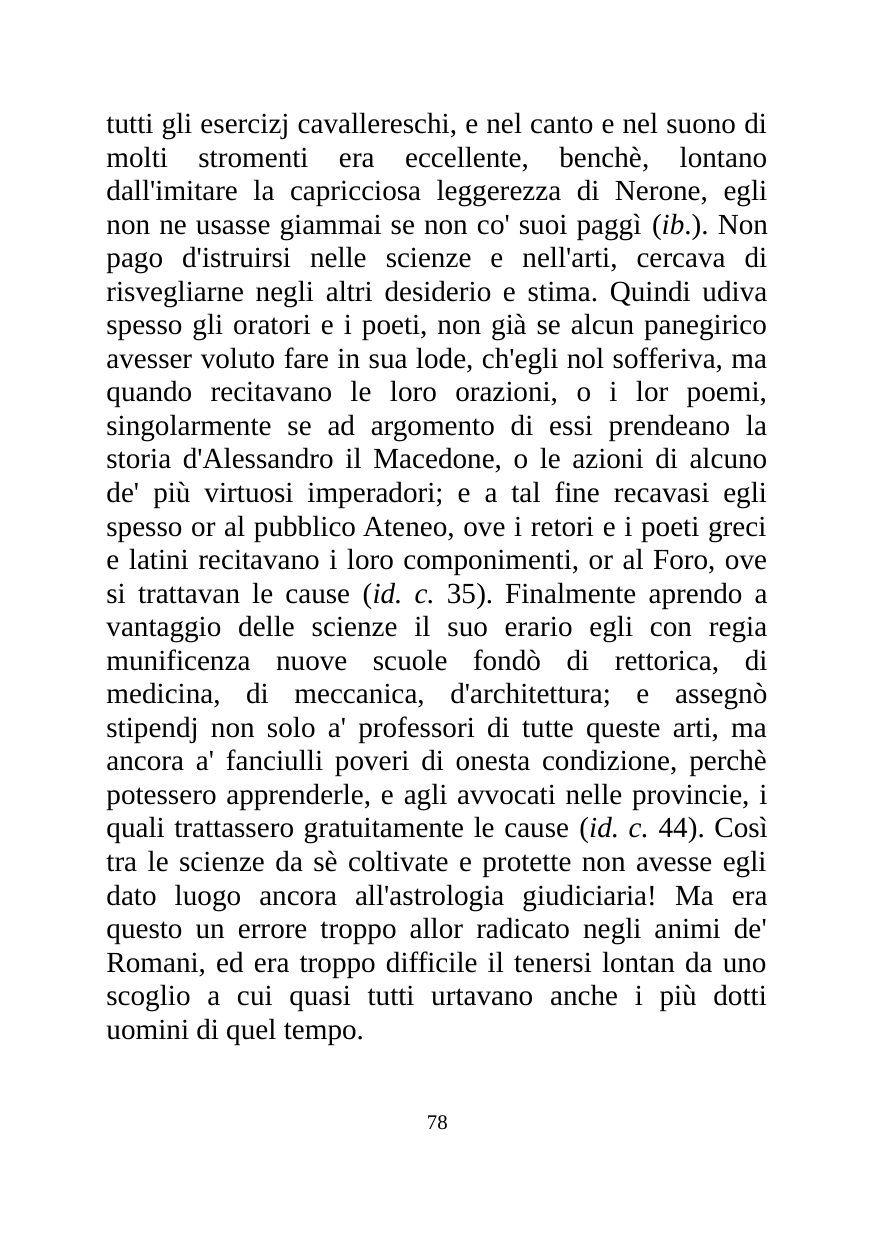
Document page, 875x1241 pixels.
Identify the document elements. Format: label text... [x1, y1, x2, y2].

text tutti gli esercizj cavallereschi, e nel canto e nel suono di molti stromenti era eccellente, benchè, lontano dall'imitare la capricciosa leggerezza di Nerone, egli non ne usasse giammai se non co' suoi paggì (ib.). Non pago d'istruirsi nelle scienze e nell'arti, cercava di risvegliarne negli altri desiderio e stima. Quindi udiva spesso gli oratori e i poeti, non già se alcun panegirico avesser voluto fare in sua lode, ch'egli nol sofferiva, ma quando recitavano le loro orazioni, o i lor poemi, singolarmente se ad argomento di essi prendeano la storia d'Alessandro il Macedone, o le azioni di alcuno de' più virtuosi imperadori; e a tal fine recavasi egli spesso or al pubblico Ateneo, ove i retori e i poeti greci e latini recitavano i loro componimenti, or al Foro, ove si trattavan le cause (id. c. 35). Finalmente aprendo a vantaggio delle scienze il suo erario egli con regia munificenza nuove scuole fondò di rettorica, di medicina, di meccanica, d'architettura; e assegnò stipendj non solo a' professori di tutte queste arti, ma ancora a' fanciulli poveri di onesta condizione, perchè potessero apprenderle, e agli avvocati nelle provincie, i quali trattassero gratuitamente le cause (id. c. 44). Così tra le scienze da sè coltivate e protette non avesse egli dato luogo ancora all'astrologia giudiciaria! Ma era questo un errore troppo allor radicato negli animi de' Romani, ed era troppo difficile il tenersi lontan da uno scoglio a cui quasi tutti urtavano anche i più dotti uomini di quel tempo. [106, 106, 768, 1045]
